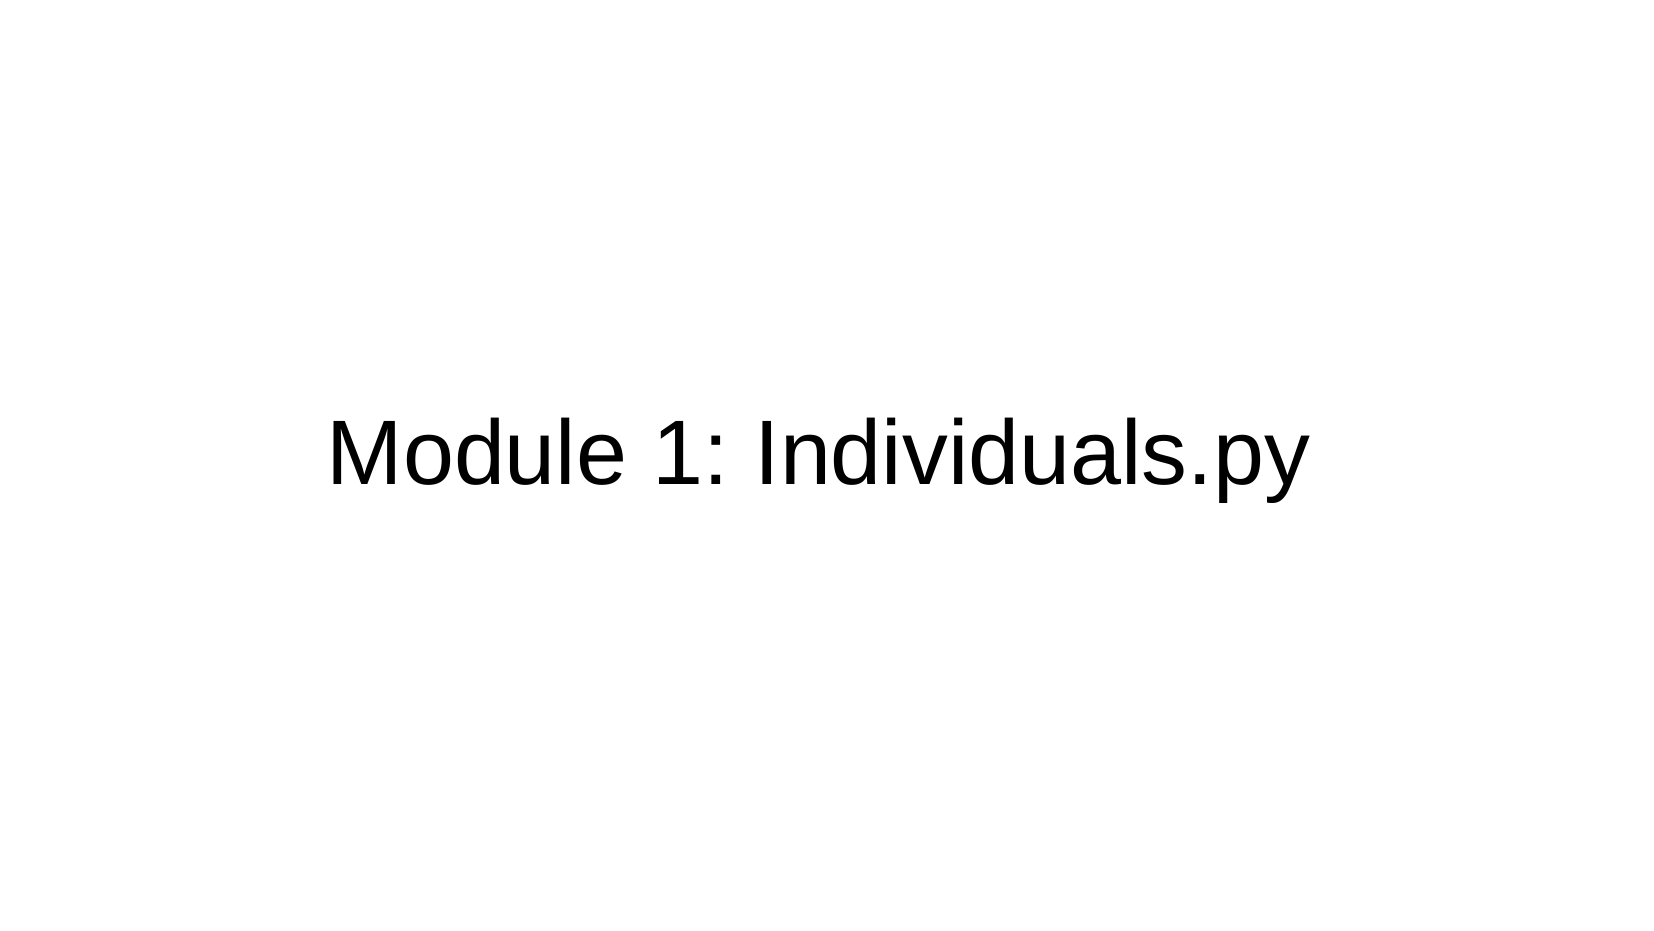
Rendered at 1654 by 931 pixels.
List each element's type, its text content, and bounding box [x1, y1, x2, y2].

title Module 1: Individuals.py [75, 375, 1564, 531]
